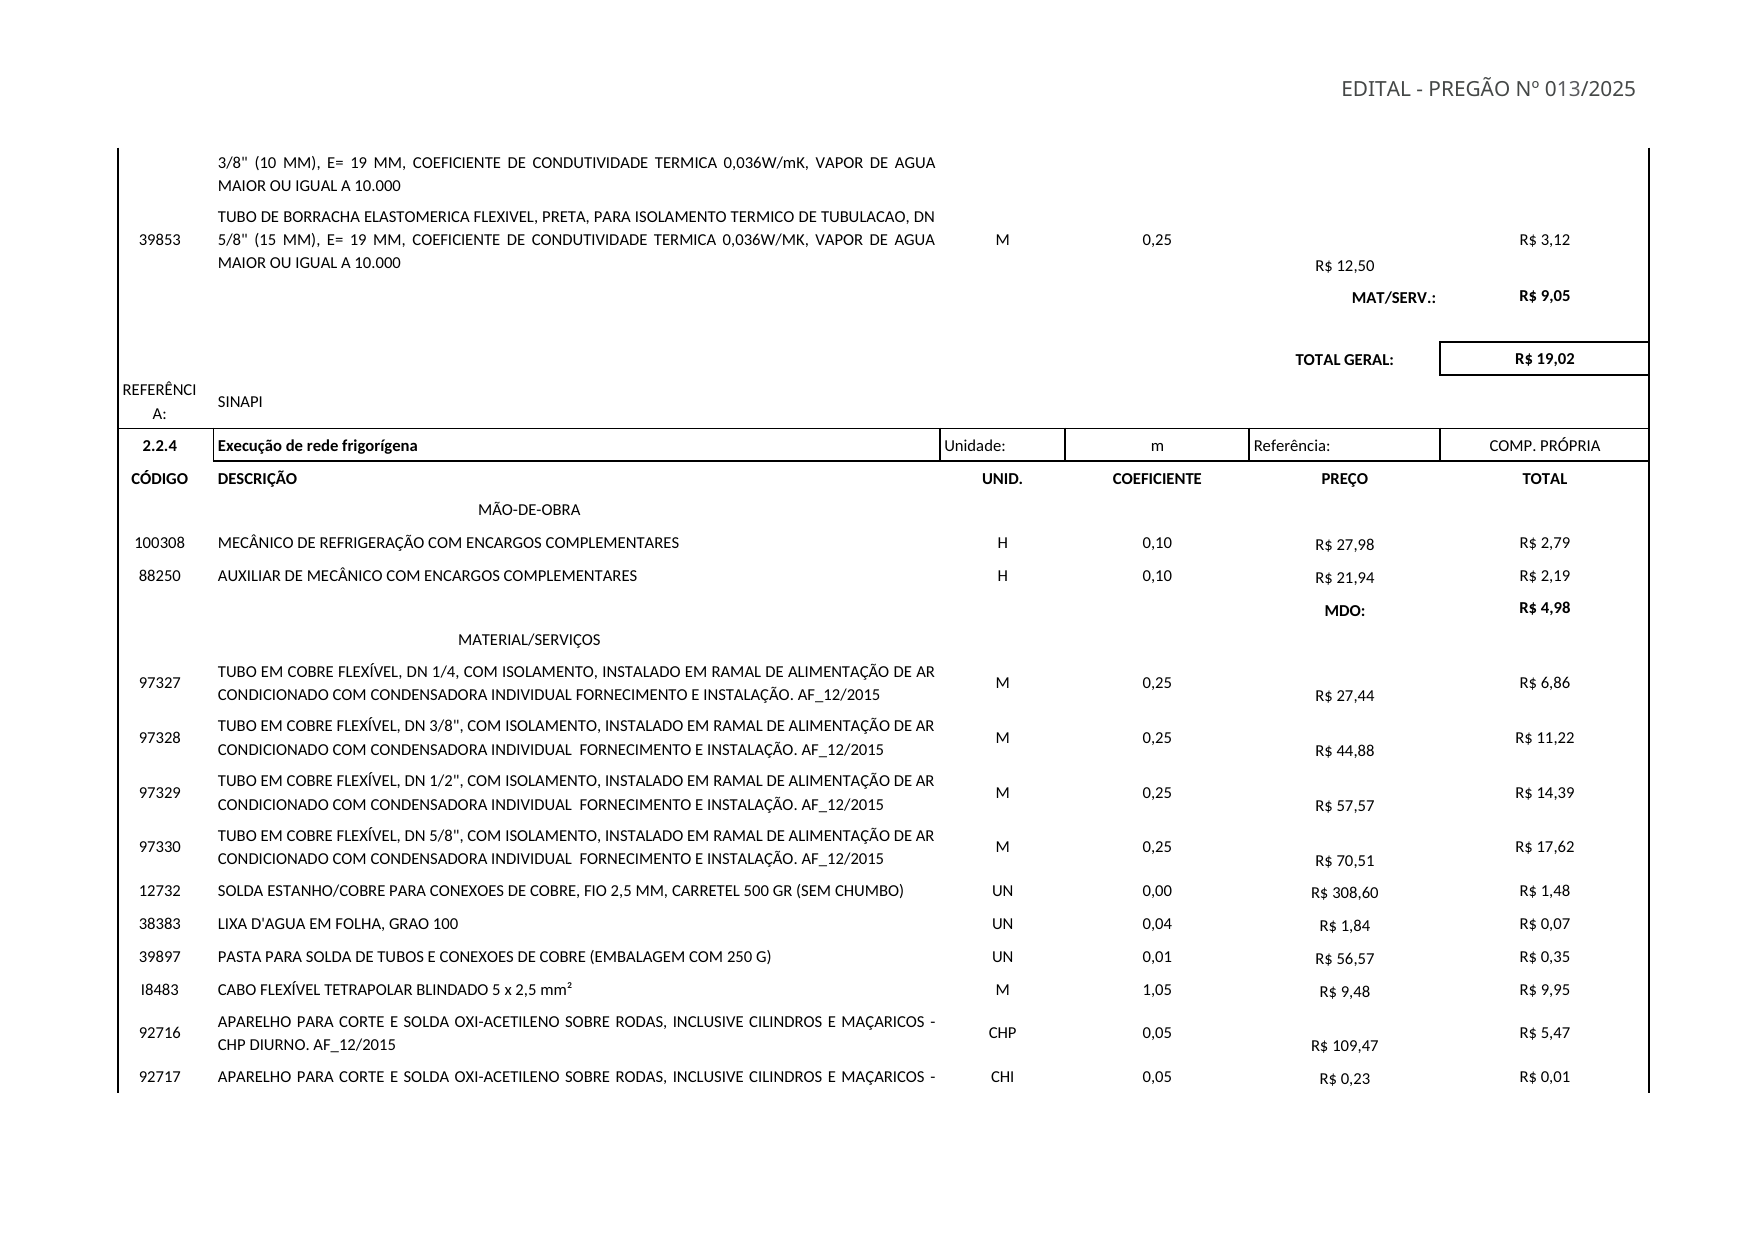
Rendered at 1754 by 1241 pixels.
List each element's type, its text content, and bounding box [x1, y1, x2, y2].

table_cell 39853 [119, 200, 201, 279]
table_cell CHI [940, 1060, 1065, 1092]
table_cell TUBO EM COBRE FLEXÍVEL, DN 1/4, COM ISOLAMENTO, INSTALADO EM RAMAL DE ALIMENTAÇÃO DE AR CONDICIONADO COM CONDENSADORA INDIVIDUAL FORNECIMENTO E INSTALAÇÃO. AF_12/2015 [214, 656, 940, 710]
table_cell R$ 9,95 [1440, 973, 1648, 1006]
table_cell [119, 279, 201, 312]
table_cell [201, 148, 213, 200]
table_cell APARELHO PARA CORTE E SOLDA OXI-ACETILENO SOBRE RODAS, INCLUSIVE CILINDROS E MAÇARICOS - CHP DIURNO. AF_12/2015 [214, 1006, 940, 1060]
table_cell R$ 109,47 [1249, 1006, 1440, 1060]
table_cell [119, 591, 201, 624]
table_cell [940, 341, 1065, 374]
table_cell [119, 312, 201, 341]
table_cell [1440, 148, 1648, 200]
table_cell [201, 312, 213, 341]
table_cell CÓDIGO [119, 460, 201, 493]
table_cell [201, 874, 213, 907]
table_cell Referência: [1250, 429, 1439, 460]
table_cell 92716 [119, 1006, 201, 1060]
table_cell M [940, 200, 1065, 279]
table_cell TUBO EM COBRE FLEXÍVEL, DN 5/8", COM ISOLAMENTO, INSTALADO EM RAMAL DE ALIMENTAÇÃO DE AR CONDICIONADO COM CONDENSADORA INDIVIDUAL FORNECIMENTO E INSTALAÇÃO. AF_12/2015 [214, 820, 940, 874]
table_cell 0,10 [1065, 559, 1249, 591]
table_cell R$ 5,47 [1440, 1006, 1648, 1060]
table_cell R$ 0,01 [1440, 1060, 1648, 1092]
table_cell [1065, 624, 1249, 656]
table_cell [940, 591, 1065, 624]
table_cell UN [940, 940, 1065, 973]
table_cell [1440, 624, 1648, 656]
table_cell LIXA D'AGUA EM FOLHA, GRAO 100 [214, 907, 940, 940]
table_cell R$ 0,35 [1440, 940, 1648, 973]
table_cell [940, 374, 1065, 427]
table_cell TUBO EM COBRE FLEXÍVEL, DN 1/2", COM ISOLAMENTO, INSTALADO EM RAMAL DE ALIMENTAÇÃO DE AR CONDICIONADO COM CONDENSADORA INDIVIDUAL FORNECIMENTO E INSTALAÇÃO. AF_12/2015 [214, 765, 940, 819]
table_cell MECÂNICO DE REFRIGERAÇÃO COM ENCARGOS COMPLEMENTARES [214, 526, 940, 559]
table_cell REFERÊNCIA: [119, 374, 201, 427]
table_cell M [940, 973, 1065, 1006]
table_cell [201, 973, 213, 1006]
table_cell UN [940, 874, 1065, 907]
table_cell [214, 341, 940, 374]
table_cell R$ 4,98 [1440, 591, 1648, 624]
table_cell 1,05 [1065, 973, 1249, 1006]
table_cell Unidade: [941, 429, 1064, 460]
table_cell [119, 341, 201, 374]
table_cell [201, 656, 213, 710]
table_cell 97330 [119, 820, 201, 874]
table_cell [201, 341, 213, 374]
table_cell MÃO-DE-OBRA [119, 493, 940, 526]
table_cell M [940, 656, 1065, 710]
table_cell [1065, 374, 1249, 427]
table_cell H [940, 526, 1065, 559]
table_cell [201, 820, 213, 874]
table_cell [201, 429, 213, 460]
table_cell 0,25 [1065, 656, 1249, 710]
table_cell CHP [940, 1006, 1065, 1060]
table_cell M [940, 710, 1065, 765]
table_cell SINAPI [214, 374, 940, 427]
table_cell 0,25 [1065, 200, 1249, 279]
table_cell R$ 21,94 [1249, 559, 1440, 591]
table_cell [940, 279, 1065, 312]
table_cell R$ 19,02 [1441, 343, 1648, 374]
table_cell R$ 6,86 [1440, 656, 1648, 710]
table_cell MATERIAL/SERVIÇOS [119, 624, 940, 656]
table_cell 12732 [119, 874, 201, 907]
table_cell 97328 [119, 710, 201, 765]
table_cell COEFICIENTE [1065, 462, 1249, 493]
table_cell APARELHO PARA CORTE E SOLDA OXI-ACETILENO SOBRE RODAS, INCLUSIVE CILINDROS E MAÇARICOS [214, 1060, 940, 1092]
table_cell [1065, 312, 1249, 341]
table_cell SOLDA ESTANHO/COBRE PARA CONEXOES DE COBRE, FIO 2,5 MM, CARRETEL 500 GR (SEM CHUMBO) [214, 874, 940, 907]
table_cell [1440, 493, 1648, 526]
table_cell [1249, 312, 1440, 341]
table_cell TOTAL GERAL: [1249, 341, 1439, 374]
table_cell [1065, 591, 1249, 624]
table_cell [201, 559, 213, 591]
table_cell [201, 765, 213, 819]
table_cell Execução de rede frigorígena [214, 429, 939, 460]
table_cell [201, 526, 213, 559]
table_cell PREÇO [1249, 462, 1440, 493]
table_cell [201, 1060, 213, 1092]
table_cell [201, 1006, 213, 1060]
table_cell R$ 1,48 [1440, 874, 1648, 907]
table_cell [214, 312, 940, 341]
table_cell R$ 44,88 [1249, 710, 1440, 765]
table_cell [940, 148, 1065, 200]
table_cell TUBO DE BORRACHA ELASTOMERICA FLEXIVEL, PRETA, PARA ISOLAMENTO TERMICO DE TUBULACAO, DN 5/8" (15 MM), E= 19 MM, COEFICIENTE DE CONDUTIVIDADE TERMICA 0,036W/MK, VAPOR DE AGUA MAIOR OU IGUAL A 10.000 [214, 200, 940, 279]
table_cell 100308 [119, 526, 201, 559]
table_cell 38383 [119, 907, 201, 940]
table_cell R$ 2,19 [1440, 559, 1648, 591]
table_cell DESCRIÇÃO [214, 462, 940, 493]
table_cell [940, 624, 1065, 656]
table_cell TUBO EM COBRE FLEXÍVEL, DN 3/8", COM ISOLAMENTO, INSTALADO EM RAMAL DE ALIMENTAÇÃO DE AR CONDICIONADO COM CONDENSADORA INDIVIDUAL FORNECIMENTO E INSTALAÇÃO. AF_12/2015 [214, 710, 940, 765]
table_cell 97329 [119, 765, 201, 819]
table_cell AUXILIAR DE MECÂNICO COM ENCARGOS COMPLEMENTARES [214, 559, 940, 591]
table_cell R$ 3,12 [1440, 200, 1648, 279]
table_cell m [1066, 429, 1248, 460]
table_cell R$ 17,62 [1440, 820, 1648, 874]
table_cell R$ 9,48 [1249, 973, 1440, 1006]
table_cell H [940, 559, 1065, 591]
table_cell TOTAL [1440, 462, 1648, 493]
table_cell R$ 308,60 [1249, 874, 1440, 907]
table_cell [940, 312, 1065, 341]
table_cell R$ 57,57 [1249, 765, 1440, 819]
table_cell PASTA PARA SOLDA DE TUBOS E CONEXOES DE COBRE (EMBALAGEM COM 250 G) [214, 940, 940, 973]
table_cell [1249, 493, 1440, 526]
table_cell MDO: [1249, 591, 1440, 624]
table_cell [1065, 493, 1249, 526]
table_cell R$ 1,84 [1249, 907, 1440, 940]
table_cell 0,25 [1065, 820, 1249, 874]
table_cell 92717 [119, 1060, 201, 1092]
table_cell [119, 148, 201, 200]
table_cell [1065, 279, 1249, 312]
table_cell [201, 940, 213, 973]
table_cell 3/8" (10 MM), E= 19 MM, COEFICIENTE DE CONDUTIVIDADE TERMICA 0,036W/mK, VAPOR DE AGUA MAIOR OU IGUAL A 10.000 [214, 148, 940, 200]
table_cell [1440, 376, 1648, 427]
table_cell 0,04 [1065, 907, 1249, 940]
table_cell 0,05 [1065, 1006, 1249, 1060]
table_cell [201, 374, 213, 427]
table_cell [201, 460, 213, 493]
table_cell R$ 56,57 [1249, 940, 1440, 973]
table_cell 0,05 [1065, 1060, 1249, 1092]
table_cell CABO FLEXÍVEL TETRAPOLAR BLINDADO 5 x 2,5 mm² [214, 973, 940, 1006]
table_cell [1440, 312, 1648, 341]
table_cell 0,25 [1065, 710, 1249, 765]
table_cell R$ 2,79 [1440, 526, 1648, 559]
table_cell R$ 9,05 [1440, 279, 1648, 312]
table_cell COMP. PRÓPRIA [1441, 429, 1648, 460]
table_cell [201, 907, 213, 940]
table_cell 2.2.4 [119, 429, 201, 460]
table_cell [214, 279, 940, 312]
table_cell [1249, 148, 1440, 200]
table_cell R$ 11,22 [1440, 710, 1648, 765]
table_cell R$ 70,51 [1249, 820, 1440, 874]
table_cell 0,00 [1065, 874, 1249, 907]
table_cell R$ 27,44 [1249, 656, 1440, 710]
table_cell 0,01 [1065, 940, 1249, 973]
table_cell 88250 [119, 559, 201, 591]
table_cell 97327 [119, 656, 201, 710]
table_cell [1249, 374, 1440, 427]
table_cell [1065, 148, 1249, 200]
table_cell R$ 12,50 [1249, 200, 1440, 279]
table_cell [201, 279, 213, 312]
table_cell UNID. [940, 462, 1065, 493]
table_cell UN [940, 907, 1065, 940]
table_cell MAT/SERV.: [1249, 279, 1440, 312]
table_cell M [940, 820, 1065, 874]
table_cell 0,25 [1065, 765, 1249, 819]
table_cell [201, 591, 213, 624]
table_cell R$ 0,07 [1440, 907, 1648, 940]
table_cell 0,10 [1065, 526, 1249, 559]
table_cell [1065, 341, 1249, 374]
table_cell R$ 27,98 [1249, 526, 1440, 559]
table_cell [201, 200, 213, 279]
table_cell 39897 [119, 940, 201, 973]
table_cell [201, 710, 213, 765]
table_cell [1249, 624, 1440, 656]
table_cell R$ 14,39 [1440, 765, 1648, 819]
table_cell [214, 591, 940, 624]
table_cell I8483 [119, 973, 201, 1006]
table_cell R$ 0,23 [1249, 1060, 1440, 1092]
table_cell M [940, 765, 1065, 819]
table_cell [940, 493, 1065, 526]
